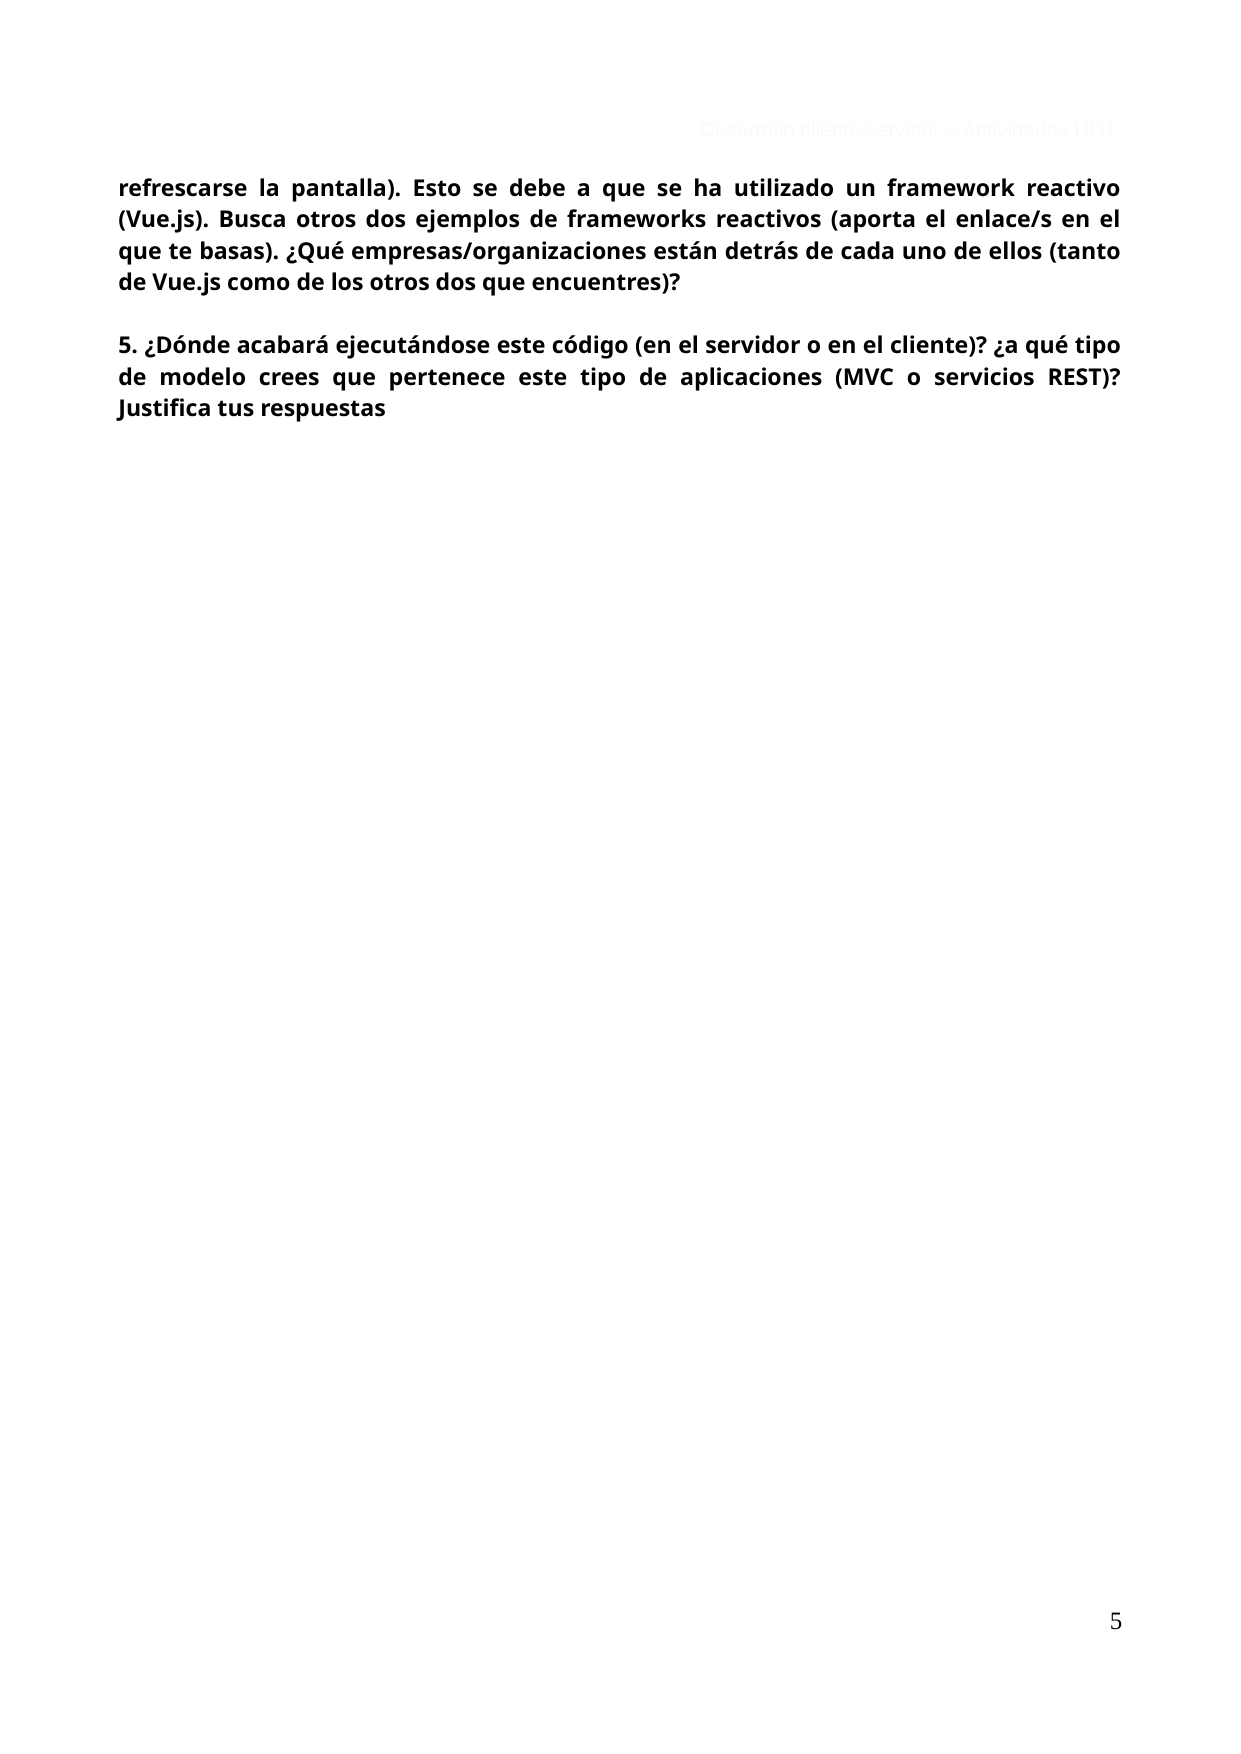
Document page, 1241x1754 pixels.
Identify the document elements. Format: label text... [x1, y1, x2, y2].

text refrescarse la pantalla). Esto se debe a que se ha utilizado un framework reactivo (Vue.js). Busca otros dos ejemplos de frameworks reactivos (aporta el enlace/s en el que te basas). ¿Qué empresas/organizaciones están detrás de cada uno de ellos (tanto de Vue.js como de los otros dos que encuentres)? [118, 172, 1122, 297]
text 5. ¿Dónde acabará ejecutándose este código (en el servidor o en el cliente)? ¿a qué tipo de modelo crees que pertenece este tipo de aplicaciones (MVC o servicios REST)? Justifica tus respuestas [118, 329, 1122, 423]
